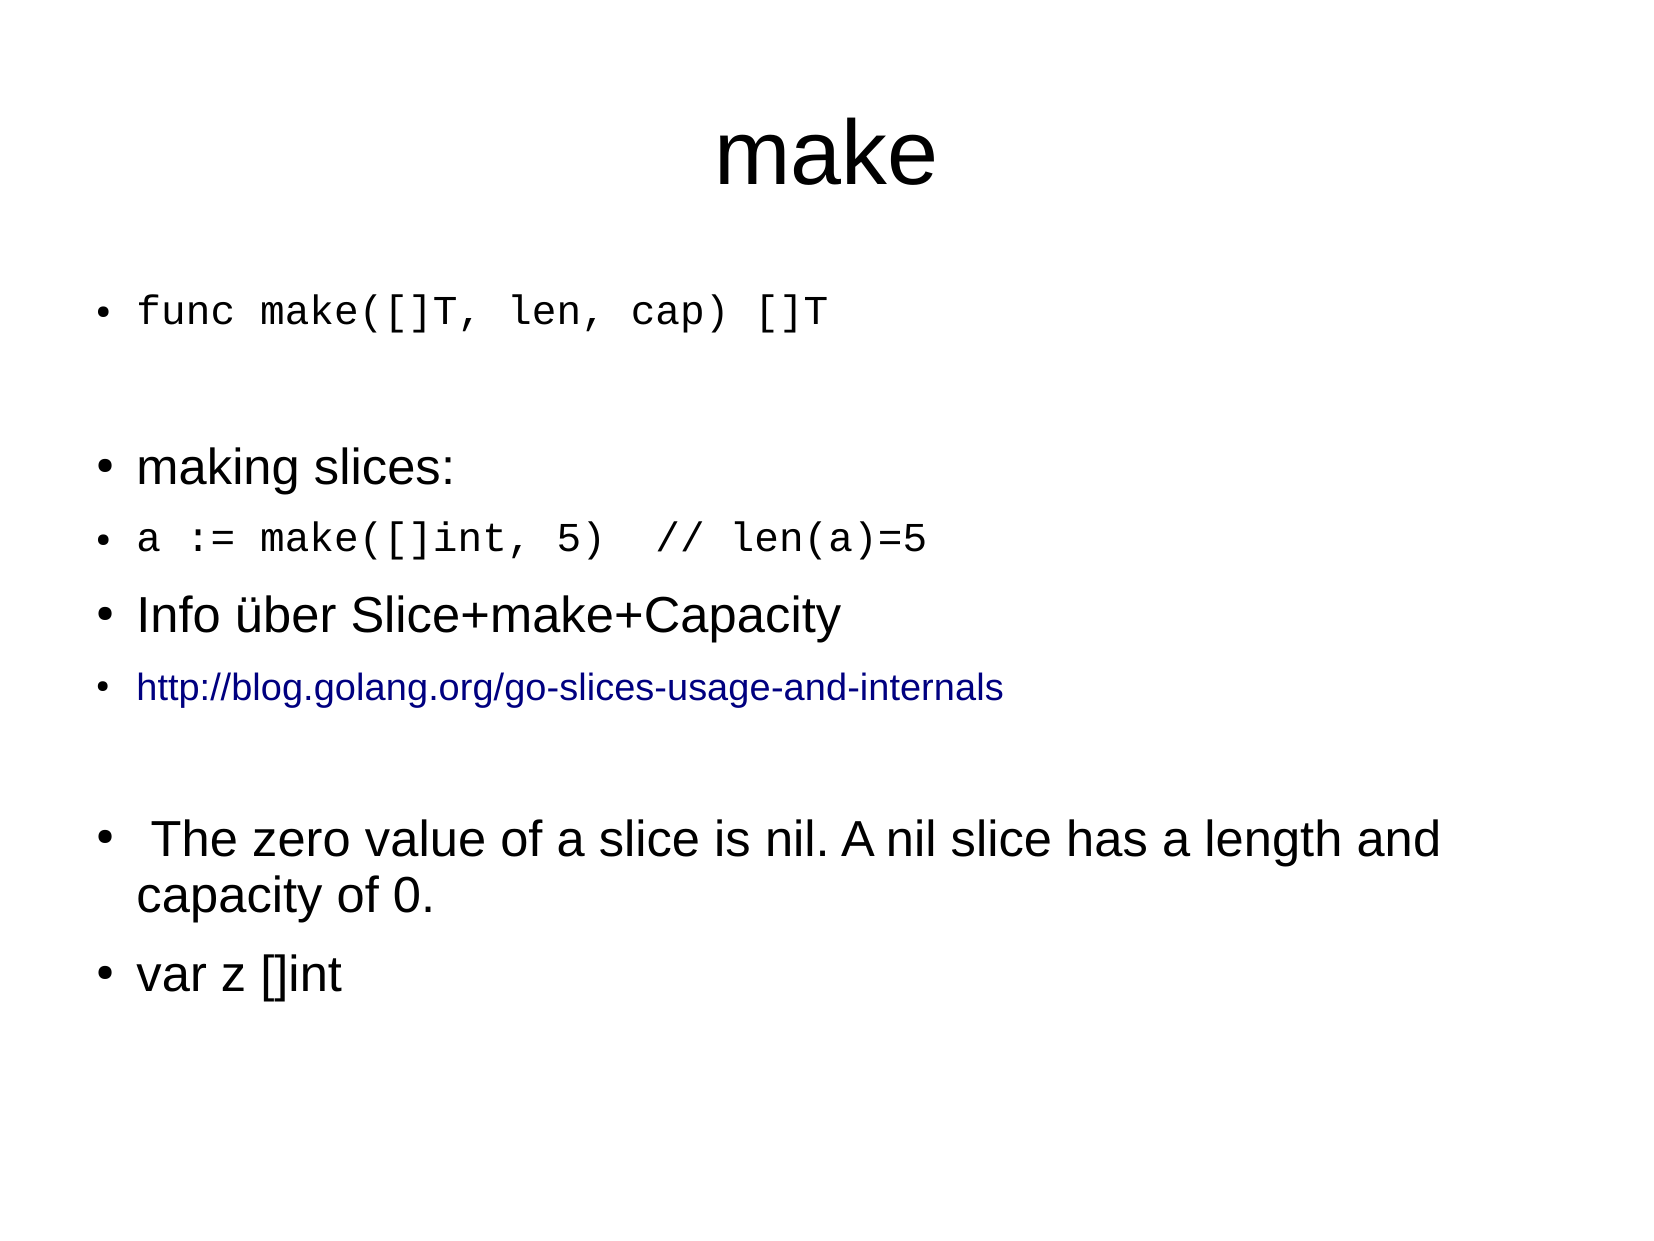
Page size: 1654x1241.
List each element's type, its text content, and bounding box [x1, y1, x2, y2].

title make [82, 49, 1571, 257]
list func make([]T, len, cap) []T making slices: a := make([]int, 5) // len(a)=5 Info über Slice+make+Capacity http://blog.golang.org/go-slices-usage-and-internals The zero value of a slice is nil. A nil slice has a length and capacity of 0. var z []int [82, 290, 1538, 1010]
